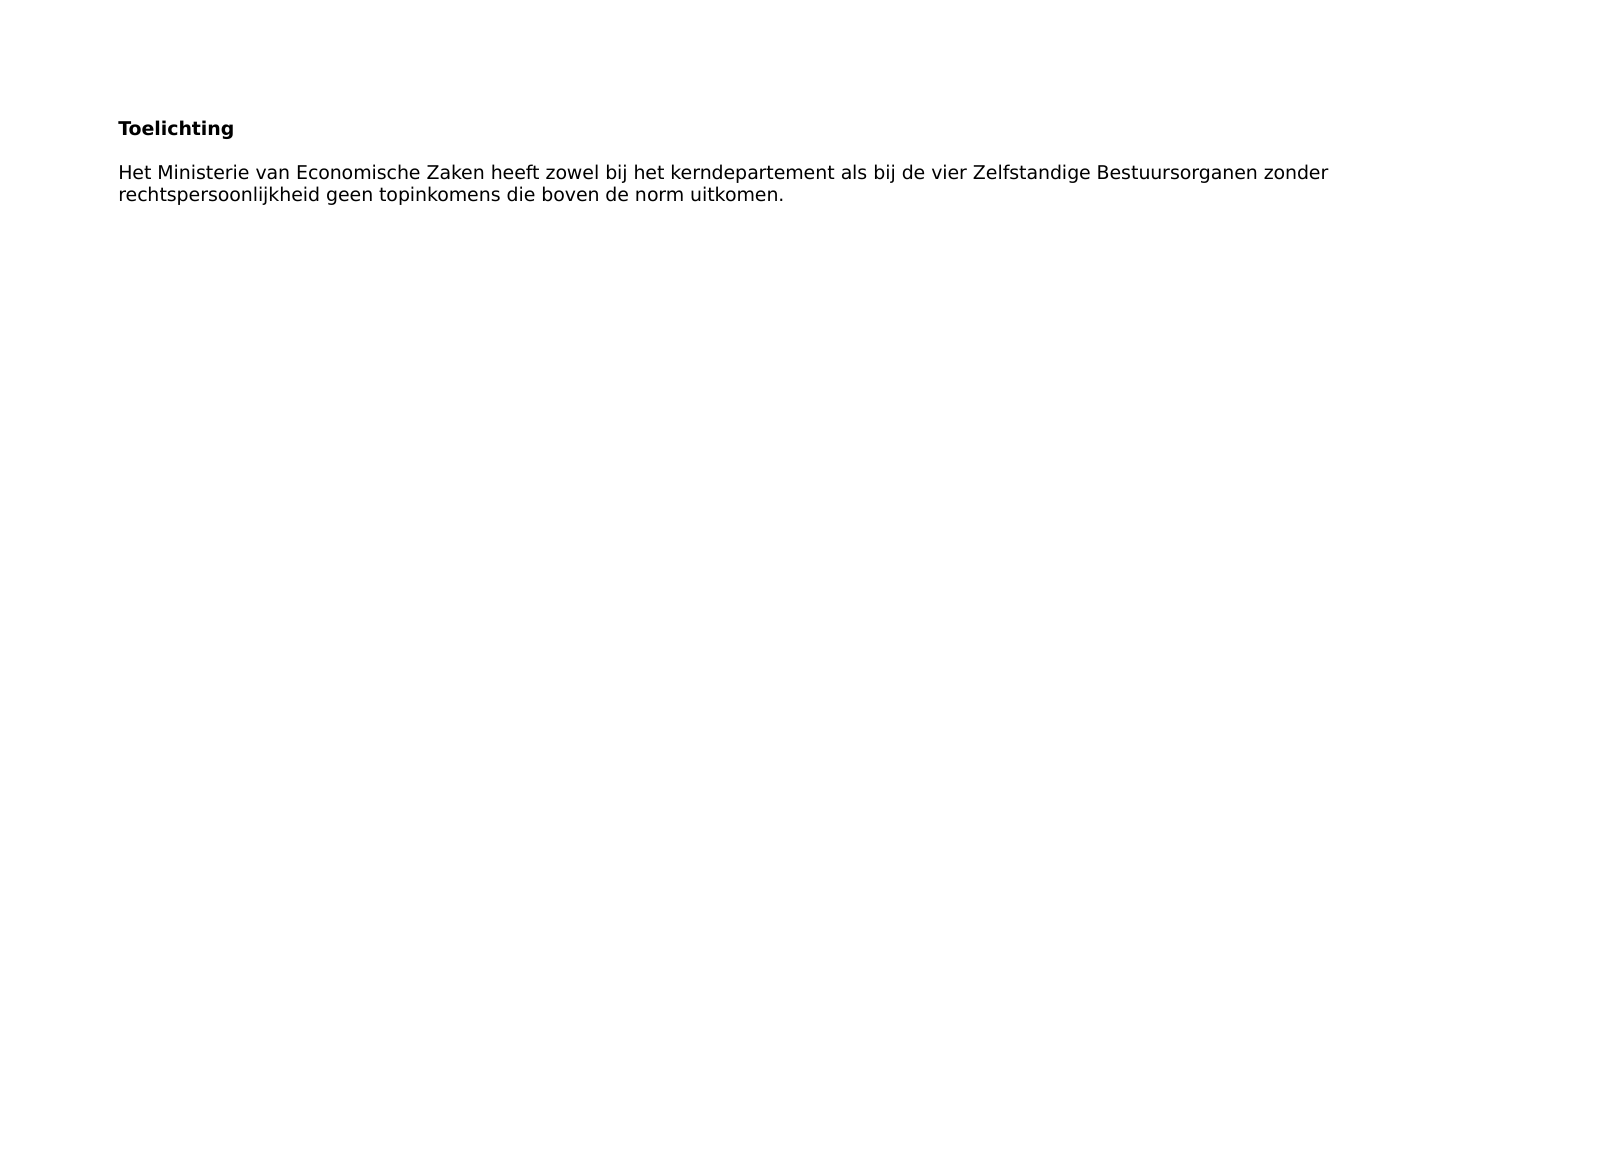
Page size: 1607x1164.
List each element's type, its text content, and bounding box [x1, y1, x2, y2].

text Het Ministerie van Economische Zaken heeft zowel bij het kerndepartement als bij de vier Zelfstandige Bestuursorganen zonder rechtspersoonlijkheid geen topinkomens die boven de norm uitkomen. [118, 162, 1488, 206]
subtitle Toelichting [118, 118, 1488, 140]
